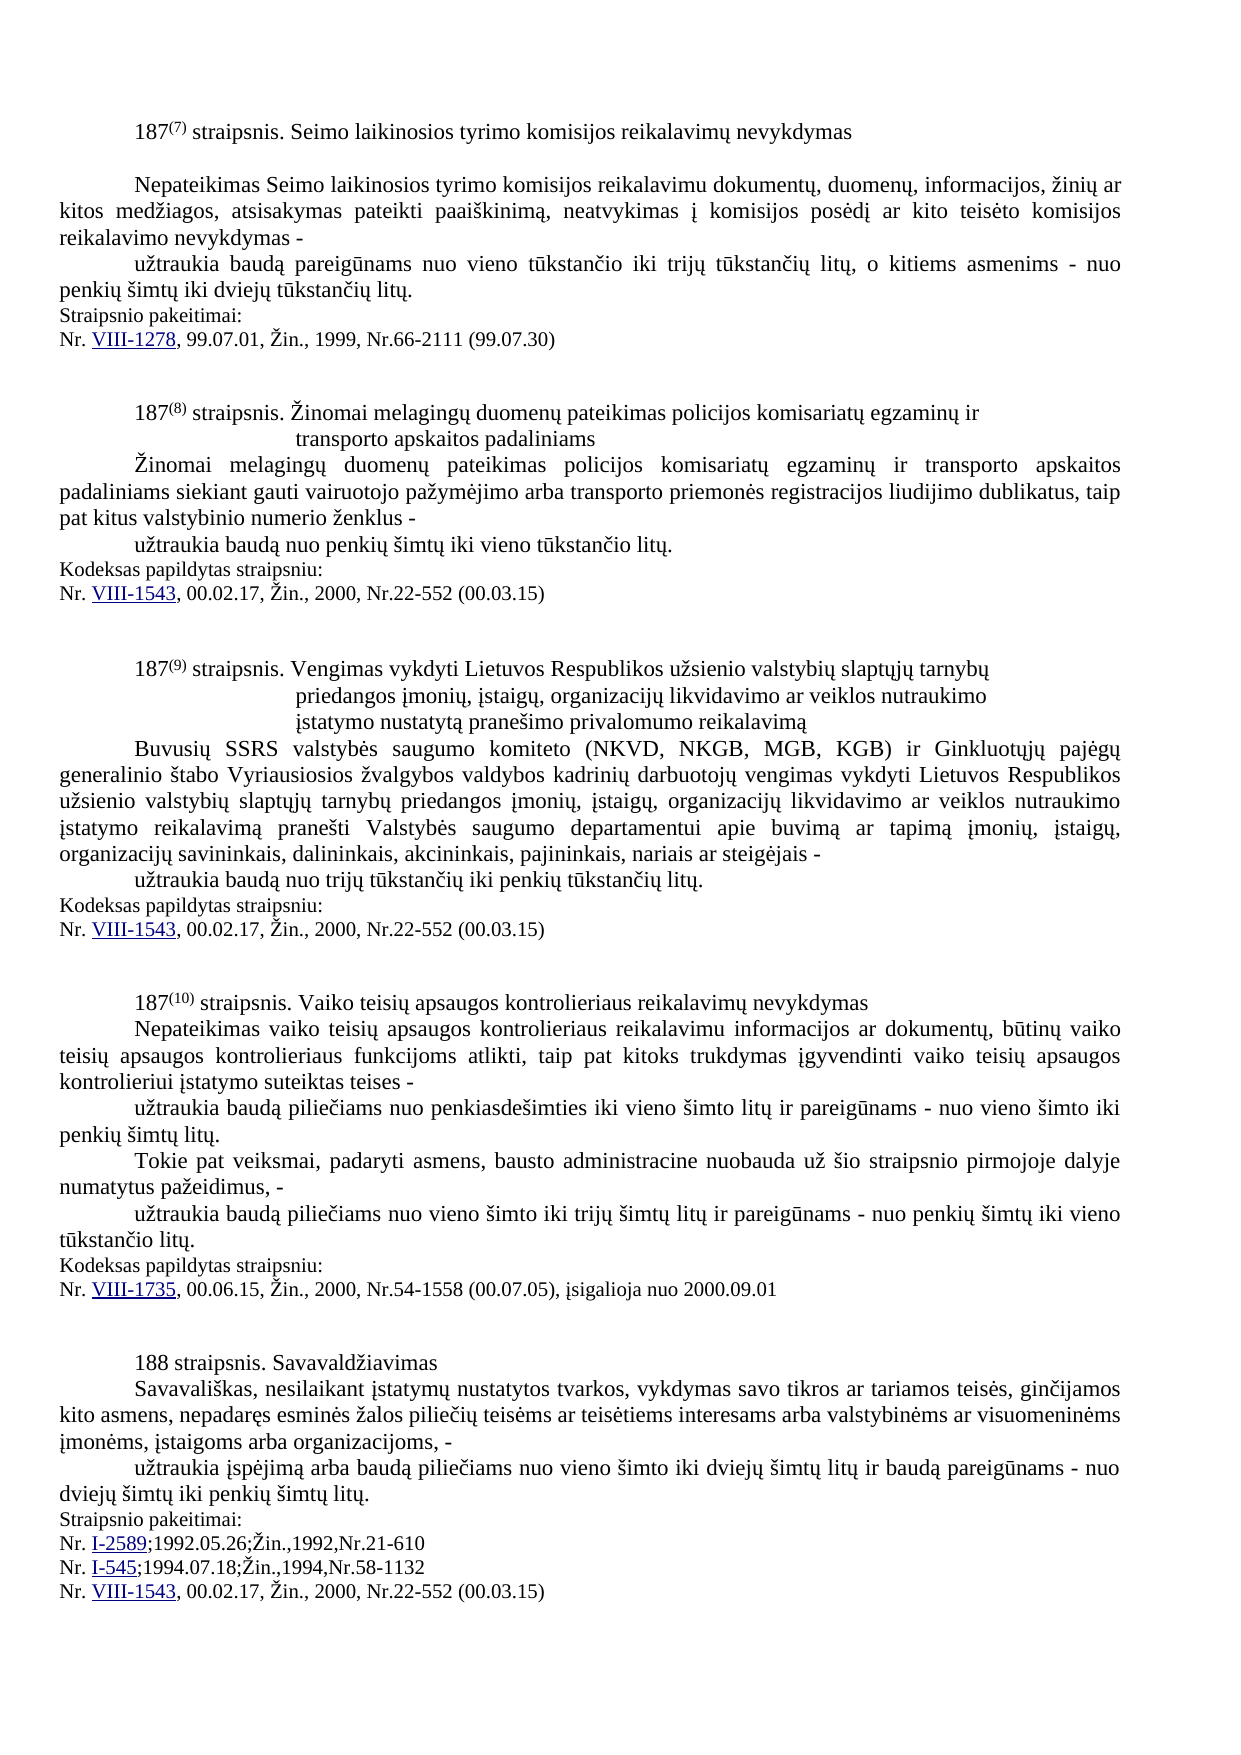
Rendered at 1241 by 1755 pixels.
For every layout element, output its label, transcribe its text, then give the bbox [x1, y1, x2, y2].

text Nr. I-2589;1992.05.26;Žin.,1992,Nr.21-610 [59, 1531, 1122, 1555]
text Nepateikimas vaiko teisių apsaugos kontrolieriaus reikalavimu informacijos ar dokumentų, būtinų vaiko teisių apsaugos kontrolieriaus funkcijoms atlikti, taip pat kitoks trukdymas įgyvendinti vaiko teisių apsaugos kontrolieriui įstatymo suteiktas teises - [59, 1015, 1122, 1094]
text užtraukia baudą nuo penkių šimtų iki vieno tūkstančio litų. [59, 531, 1122, 557]
text Kodeksas papildytas straipsniu: [59, 557, 1122, 581]
text 188 straipsnis. Savavaldžiavimas [59, 1349, 1122, 1375]
text transporto apskaitos padaliniams [295, 425, 1122, 452]
text Nr. VIII-1543, 00.02.17, Žin., 2000, Nr.22-552 (00.03.15) [59, 1579, 1122, 1603]
text užtraukia baudą pareigūnams nuo vieno tūkstančio iki trijų tūkstančių litų, o kitiems asmenims - nuo penkių šimtų iki dviejų tūkstančių litų. [59, 250, 1122, 303]
text Buvusių SSRS valstybės saugumo komiteto (NKVD, NKGB, MGB, KGB) ir Ginkluotųjų pajėgų generalinio štabo Vyriausiosios žvalgybos valdybos kadrinių darbuotojų vengimas vykdyti Lietuvos Respublikos užsienio valstybių slaptųjų tarnybų priedangos įmonių, įstaigų, organizacijų likvidavimo ar veiklos nutraukimo įstatymo reikalavimą pranešti Valstybės saugumo departamentui apie buvimą ar tapimą įmonių, įstaigų, organizacijų savininkais, dalininkais, akcininkais, pajininkais, nariais ar steigėjais - [59, 734, 1122, 866]
text 187(10) straipsnis. Vaiko teisių apsaugos kontrolieriaus reikalavimų nevykdymas [134, 989, 1122, 1015]
text Nepateikimas Seimo laikinosios tyrimo komisijos reikalavimu dokumentų, duomenų, informacijos, žinių ar kitos medžiagos, atsisakymas pateikti paaiškinimą, neatvykimas į komisijos posėdį ar kito teisėto komisijos reikalavimo nevykdymas - [59, 171, 1122, 250]
text 187(7) straipsnis. Seimo laikinosios tyrimo komisijos reikalavimų nevykdymas [59, 118, 1122, 144]
text Nr. VIII-1543, 00.02.17, Žin., 2000, Nr.22-552 (00.03.15) [59, 581, 1122, 605]
text 187(8) straipsnis. Žinomai melagingų duomenų pateikimas policijos komisariatų egzaminų ir [134, 399, 1122, 425]
text užtraukia baudą piliečiams nuo penkiasdešimties iki vieno šimto litų ir pareigūnams - nuo vieno šimto iki penkių šimtų litų. [59, 1094, 1122, 1147]
text Kodeksas papildytas straipsniu: [59, 893, 1122, 917]
text įstatymo nustatytą pranešimo privalomumo reikalavimą [295, 708, 1122, 734]
text Nr. VIII-1735, 00.06.15, Žin., 2000, Nr.54-1558 (00.07.05), įsigalioja nuo 2000.09.01 [59, 1277, 1122, 1301]
text Nr. VIII-1278, 99.07.01, Žin., 1999, Nr.66-2111 (99.07.30) [59, 327, 1122, 351]
text Savavališkas, nesilaikant įstatymų nustatytos tvarkos, vykdymas savo tikros ar tariamos teisės, ginčijamos kito asmens, nepadaręs esminės žalos piliečių teisėms ar teisėtiems interesams arba valstybinėms ar visuomeninėms įmonėms, įstaigoms arba organizacijoms, - [59, 1375, 1122, 1454]
text Tokie pat veiksmai, padaryti asmens, bausto administracine nuobauda už šio straipsnio pirmojoje dalyje numatytus pažeidimus, - [59, 1147, 1122, 1200]
text Nr. VIII-1543, 00.02.17, Žin., 2000, Nr.22-552 (00.03.15) [59, 917, 1122, 941]
text užtraukia įspėjimą arba baudą piliečiams nuo vieno šimto iki dviejų šimtų litų ir baudą pareigūnams - nuo dviejų šimtų iki penkių šimtų litų. [59, 1454, 1122, 1507]
text užtraukia baudą piliečiams nuo vieno šimto iki trijų šimtų litų ir pareigūnams - nuo penkių šimtų iki vieno tūkstančio litų. [59, 1200, 1122, 1252]
text priedangos įmonių, įstaigų, organizacijų likvidavimo ar veiklos nutraukimo [295, 682, 1122, 708]
text Straipsnio pakeitimai: [59, 303, 1122, 327]
text 187(9) straipsnis. Vengimas vykdyti Lietuvos Respublikos užsienio valstybių slaptųjų tarnybų [134, 656, 1122, 682]
text Žinomai melagingų duomenų pateikimas policijos komisariatų egzaminų ir transporto apskaitos padaliniams siekiant gauti vairuotojo pažymėjimo arba transporto priemonės registracijos liudijimo dublikatus, taip pat kitus valstybinio numerio ženklus - [59, 452, 1122, 531]
text Nr. I-545;1994.07.18;Žin.,1994,Nr.58-1132 [59, 1555, 1122, 1579]
text užtraukia baudą nuo trijų tūkstančių iki penkių tūkstančių litų. [59, 866, 1122, 893]
text Kodeksas papildytas straipsniu: [59, 1252, 1122, 1277]
text Straipsnio pakeitimai: [59, 1507, 1122, 1531]
